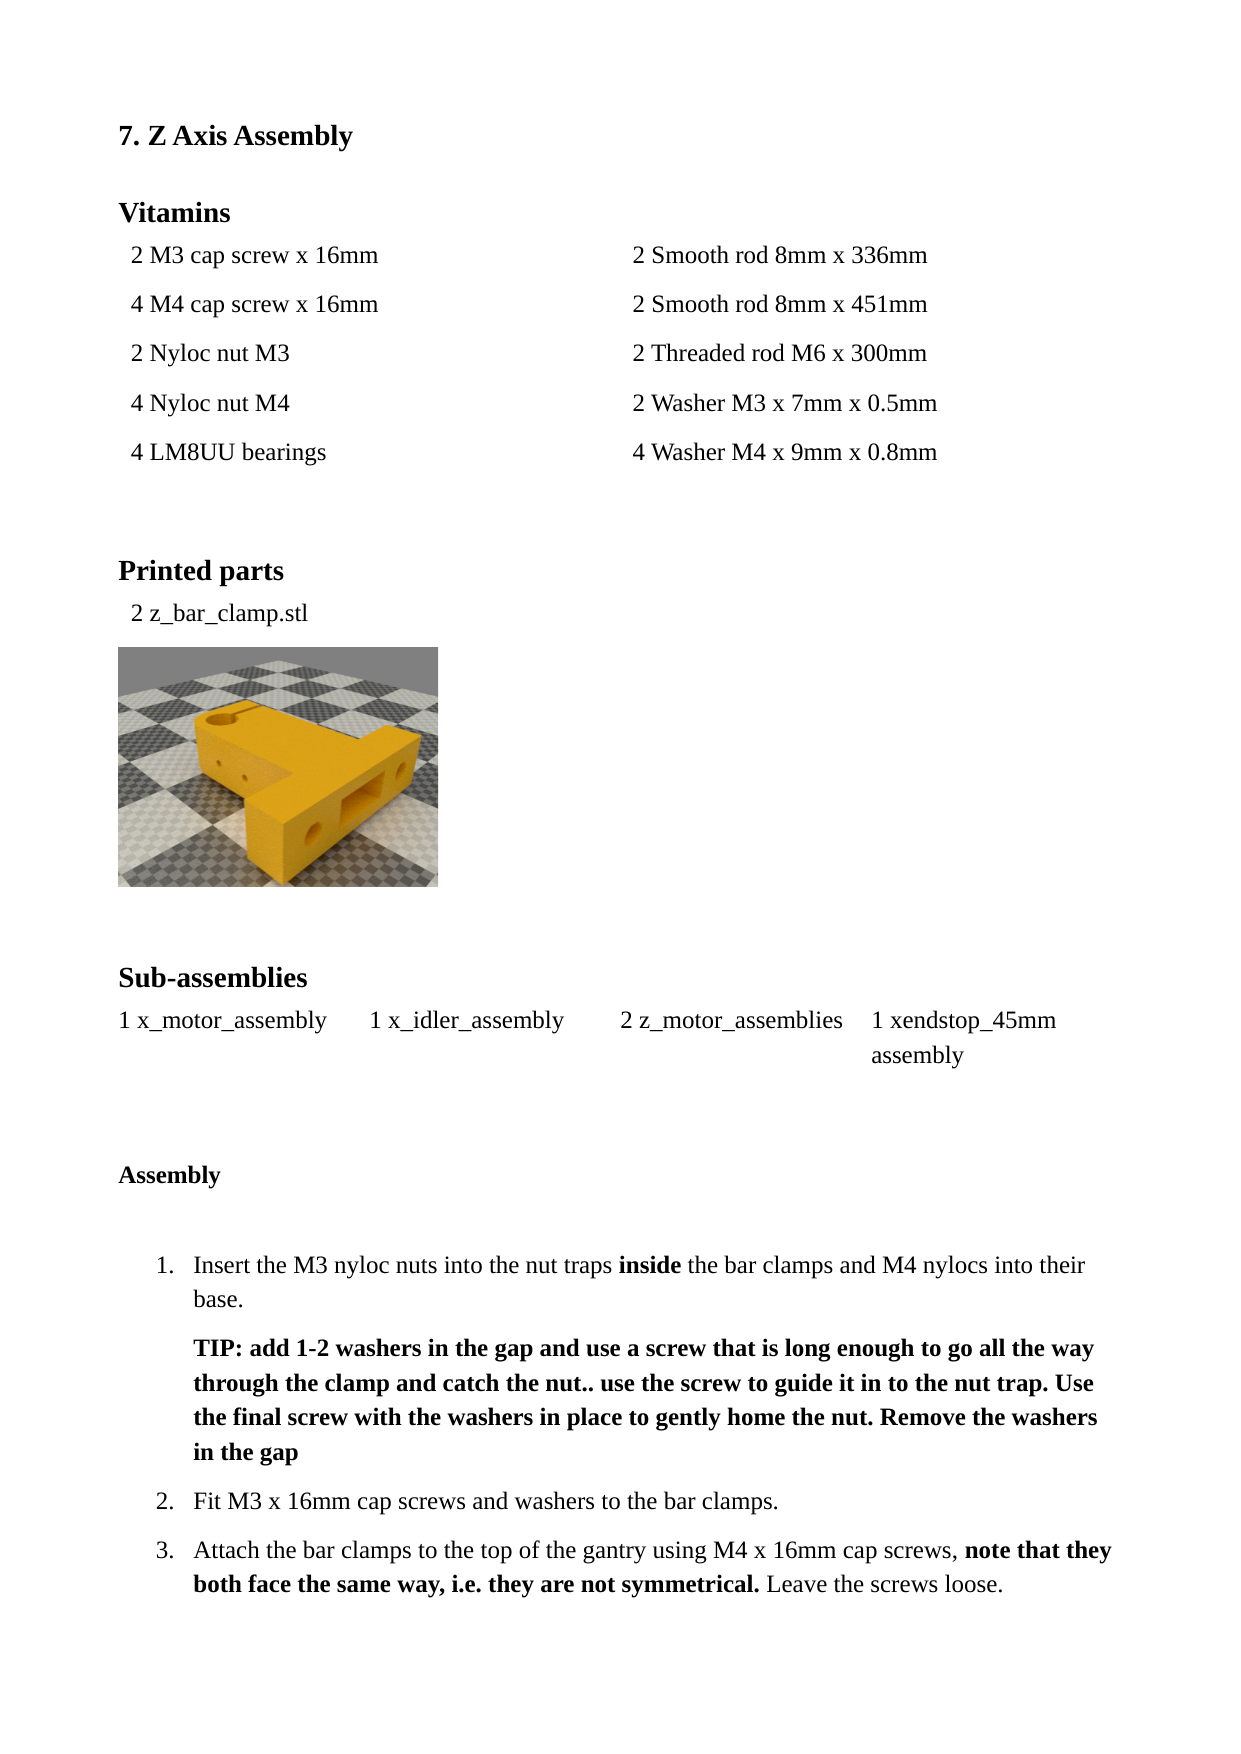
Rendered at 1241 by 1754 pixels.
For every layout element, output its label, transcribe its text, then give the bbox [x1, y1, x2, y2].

table_header 1 xendstop_45mm assembly [871, 1005, 1122, 1098]
table_header 2 M3 cap screw x 16mm 4 M4 cap screw x 16mm 2 Nyloc nut M3 4 Nyloc nut M4 4 LM8UU bearings [118, 240, 620, 480]
subtitle Vitamins [118, 195, 1122, 228]
list Fit M3 x 16mm cap screws and washers to the bar clamps. [156, 1486, 1122, 1515]
table_header [620, 598, 1122, 887]
table_header 1 x_motor_assembly [118, 1005, 369, 1098]
subtitle Assembly [118, 1160, 1122, 1189]
table_header 2 z_bar_clamp.stl [118, 598, 620, 887]
list Insert the M3 nyloc nuts into the nut traps inside the bar clamps and M4 nylocs into their base. [156, 1250, 1122, 1313]
table_header 2 z_motor_assemblies [620, 1005, 871, 1098]
list Attach the bar clamps to the top of the gantry using M4 x 16mm cap screws, note that they both face the same way, i.e. they are not symmetrical. Leave the screws loose. [156, 1535, 1122, 1598]
picture [118, 647, 439, 887]
list TIP: add 1-2 washers in the gap and use a screw that is long enough to go all the way through the clamp and catch the nut.. use the screw to guide it in to the nut trap. Use the final screw with the washers in place to gently home the nut. Remove the washers in the gap [156, 1333, 1122, 1466]
table_header 2 Smooth rod 8mm x 336mm 2 Smooth rod 8mm x 451mm 2 Threaded rod M6 x 300mm 2 Washer M3 x 7mm x 0.5mm 4 Washer M4 x 9mm x 0.8mm [620, 240, 1122, 480]
subtitle Printed parts [118, 553, 1122, 586]
subtitle Sub-assemblies [118, 960, 1122, 993]
subtitle 7. Z Axis Assembly [118, 118, 1122, 152]
table_header 1 x_idler_assembly [369, 1005, 620, 1098]
